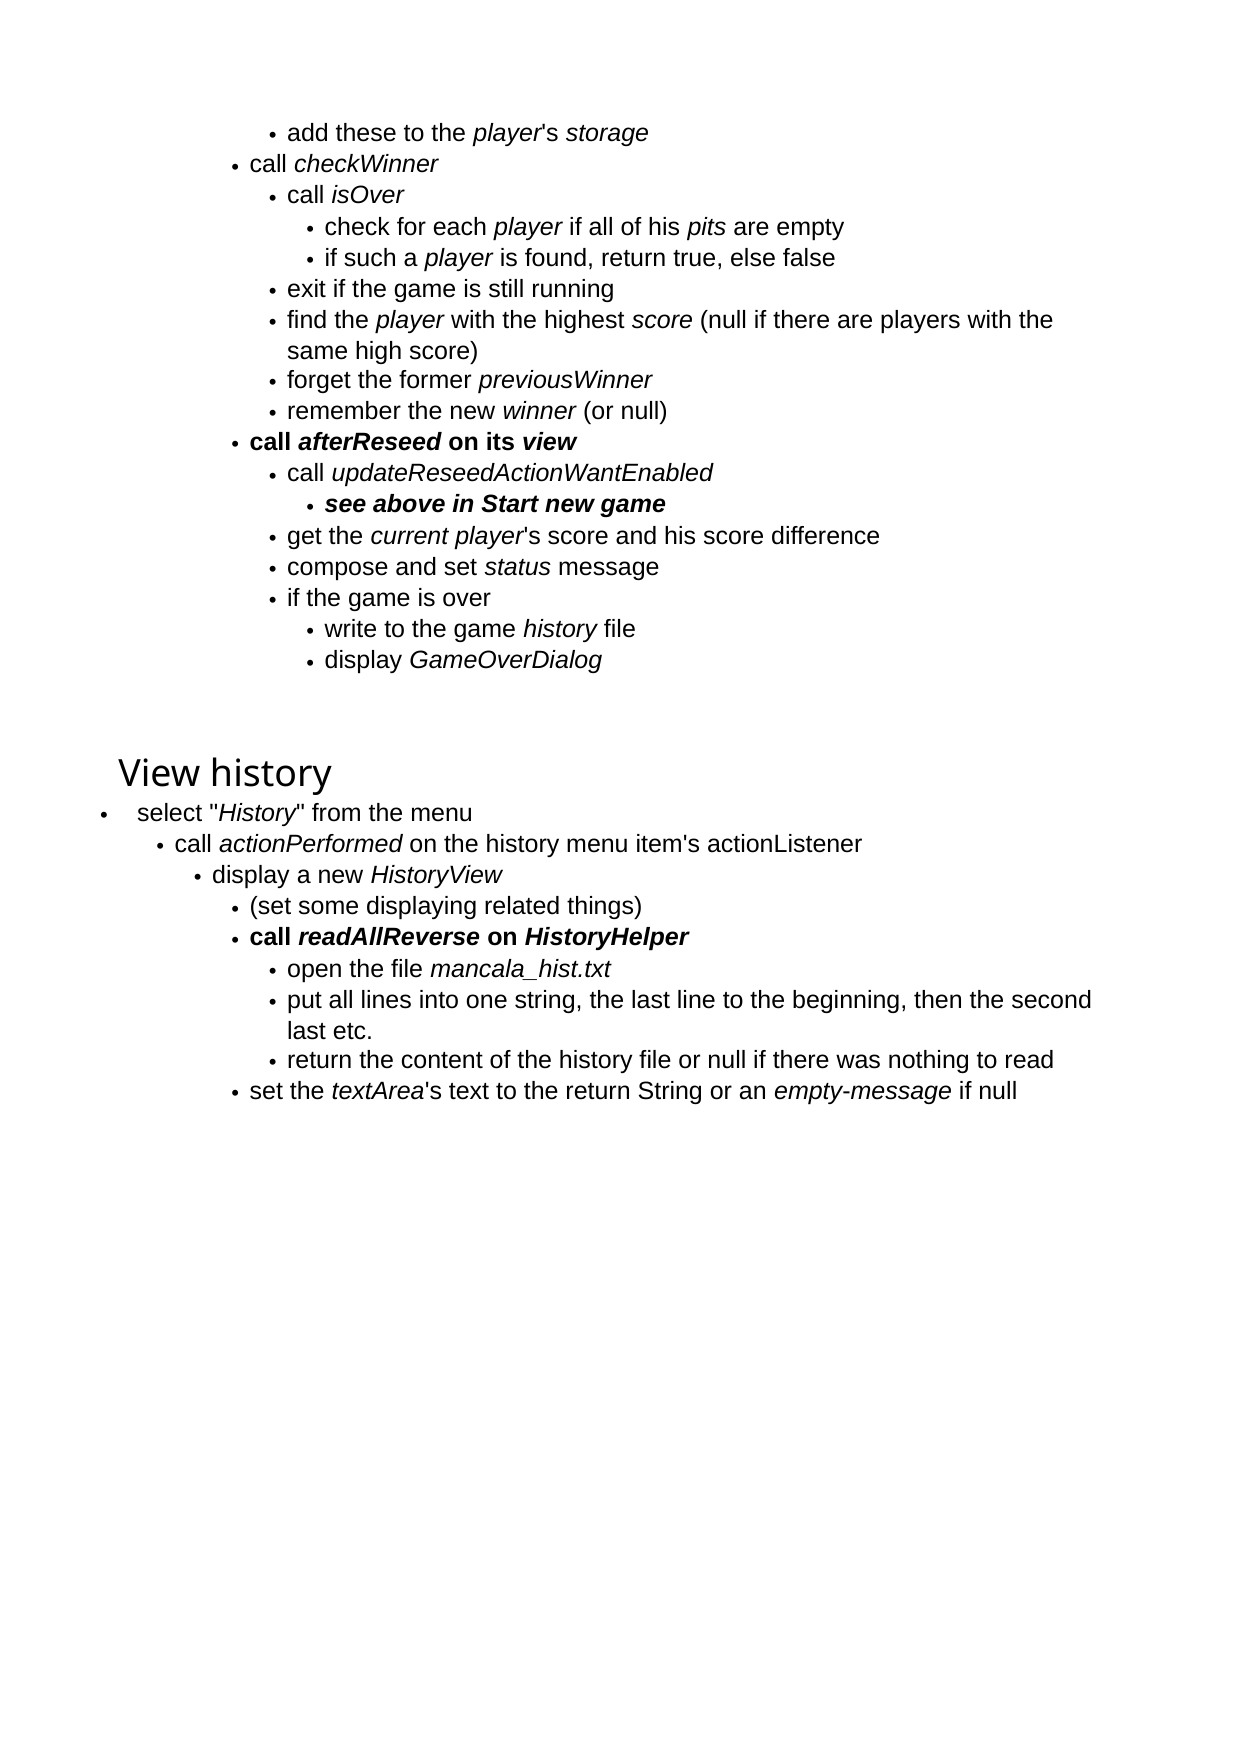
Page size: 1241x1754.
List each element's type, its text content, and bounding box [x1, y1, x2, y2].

list see above in Start new game [306, 489, 1122, 521]
list display GameOverDialog [306, 645, 1122, 676]
list check for each player if all of his pits are empty [306, 212, 1122, 243]
list put all lines into one string, the last line to the beginning, then the second last etc. [268, 985, 1122, 1044]
list get the current player's score and his score difference [268, 521, 1122, 552]
list call afterReseed on its view [231, 427, 1122, 458]
list forget the former previousWinner [268, 365, 1122, 396]
list add these to the player's storage [268, 118, 1122, 149]
list remember the new winner (or null) [268, 396, 1122, 427]
list call readAllReverse on HistoryHelper [231, 922, 1122, 953]
subtitle View history [118, 747, 1122, 798]
list (set some displaying related things) [231, 891, 1122, 922]
list write to the game history file [306, 614, 1122, 645]
list return the content of the history file or null if there was nothing to read [268, 1044, 1122, 1076]
list call checkWinner [231, 149, 1122, 180]
list if such a player is found, return true, else false [306, 243, 1122, 274]
list call updateReseedActionWantEnabled [268, 458, 1122, 489]
list select "History" from the menu [99, 798, 1122, 829]
list find the player with the highest score (null if there are players with the same high score) [268, 305, 1122, 365]
list display a new HistoryView [193, 860, 1122, 891]
list call isOver [268, 180, 1122, 212]
list if the game is over [268, 583, 1122, 614]
list open the file mancala_hist.txt [268, 953, 1122, 985]
list call actionPerformed on the history menu item's actionListener [156, 829, 1122, 860]
list compose and set status message [268, 552, 1122, 583]
list exit if the game is still running [268, 274, 1122, 305]
list set the textArea's text to the return String or an empty-message if null [231, 1076, 1122, 1107]
